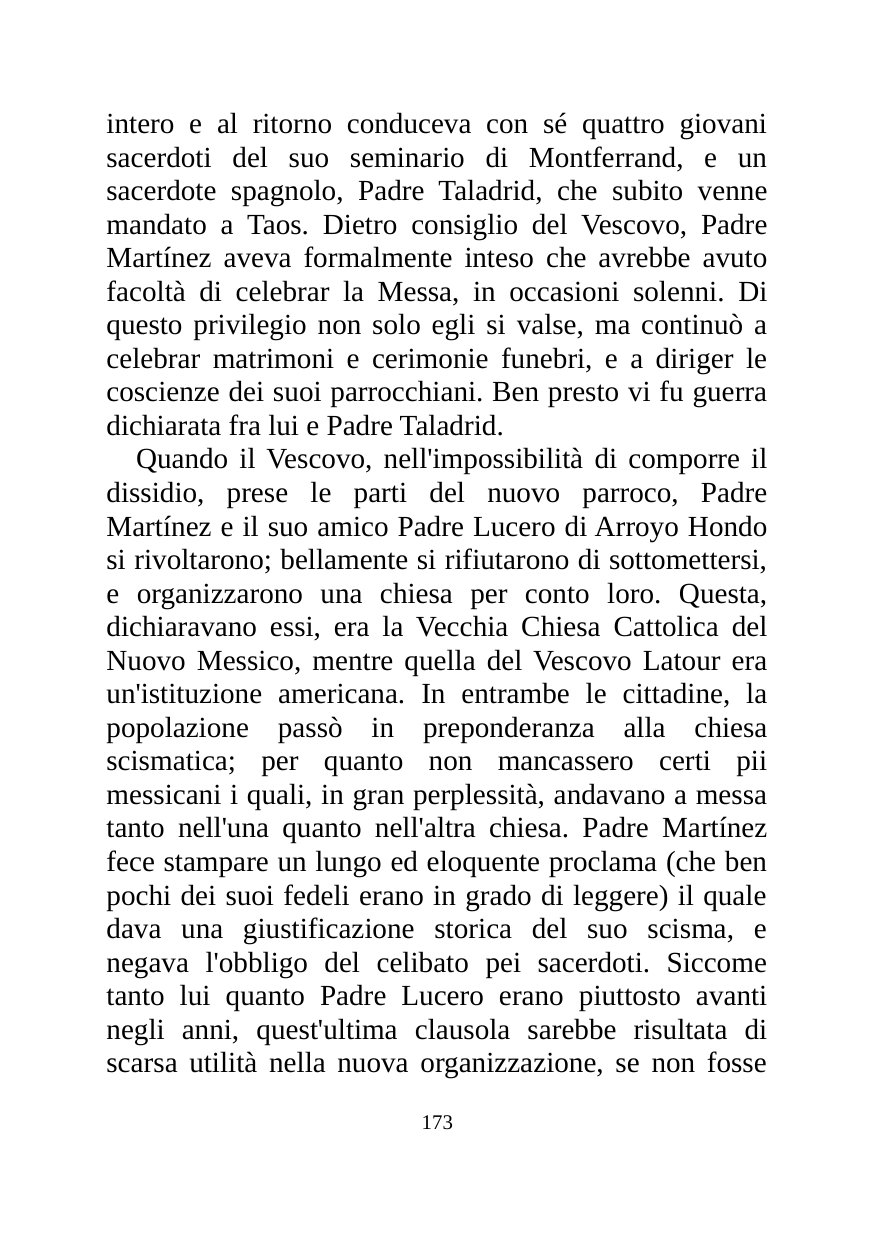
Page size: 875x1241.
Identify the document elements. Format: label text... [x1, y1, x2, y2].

text intero e al ritorno conduceva con sé quattro giovani sacerdoti del suo seminario di Montferrand, e un sacerdote spagnolo, Padre Taladrid, che subito venne mandato a Taos. Dietro consiglio del Vescovo, Padre Martínez aveva formalmente inteso che avrebbe avuto facoltà di celebrar la Messa, in occasioni solenni. Di questo privilegio non solo egli si valse, ma continuò a celebrar matrimoni e cerimonie funebri, e a diriger le coscienze dei suoi parrocchiani. Ben presto vi fu guerra dichiarata fra lui e Padre Taladrid. [106, 106, 768, 442]
text Quando il Vescovo, nell'impossibilità di comporre il dissidio, prese le parti del nuovo parroco, Padre Martínez e il suo amico Padre Lucero di Arroyo Hondo si rivoltarono; bellamente si rifiutarono di sottomettersi, e organizzarono una chiesa per conto loro. Questa, dichiaravano essi, era la Vecchia Chiesa Cattolica del Nuovo Messico, mentre quella del Vescovo Latour era un'istituzione americana. In entrambe le cittadine, la popolazione passò in preponderanza alla chiesa scismatica; per quanto non mancassero certi pii messicani i quali, in gran perplessità, andavano a messa tanto nell'una quanto nell'altra chiesa. Padre Martínez fece stampare un lungo ed eloquente proclama (che ben pochi dei suoi fedeli erano in grado di leggere) il quale dava una giustificazione storica del suo scisma, e negava l'obbligo del celibato pei sacerdoti. Siccome tanto lui quanto Padre Lucero erano piuttosto avanti negli anni, quest'ultima clausola sarebbe risultata di scarsa utilità nella nuova organizzazione, se non fosse [106, 442, 768, 1079]
